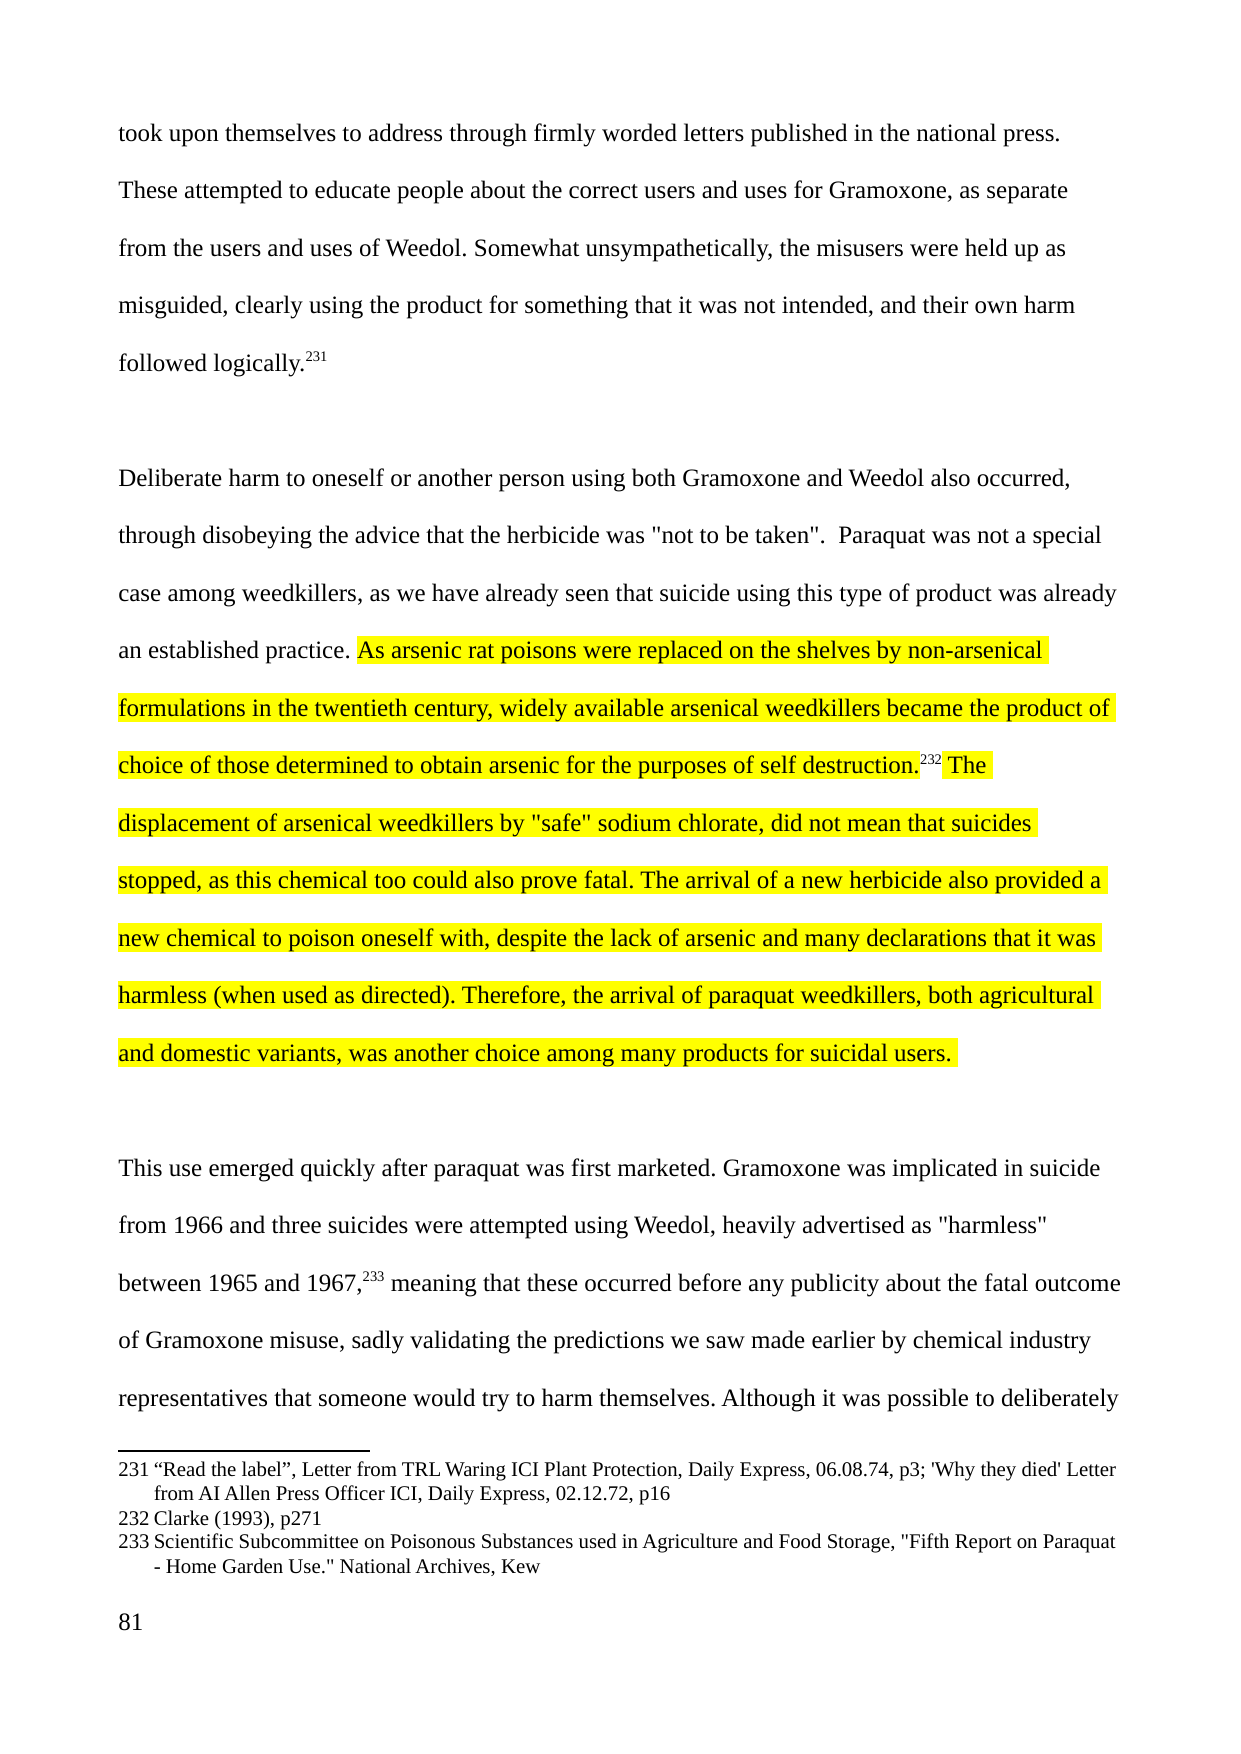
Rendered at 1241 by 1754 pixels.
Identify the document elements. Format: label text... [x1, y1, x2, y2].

text Clarke (1993), p271 [118, 1505, 1122, 1529]
text “Read the label”, Letter from TRL Waring ICI Plant Protection, Daily Express, 06.08.74, p3; 'Why they died' Letter from AI Allen Press Officer ICI, Daily Express, 02.12.72, p16 [118, 1457, 1122, 1505]
text took upon themselves to address through firmly worded letters published in the national press. These attempted to educate people about the correct users and uses for Gramoxone, as separate from the users and uses of Weedol. Somewhat unsympathetically, the misusers were held up as misguided, clearly using the product for something that it was not intended, and their own harm followed logically. [118, 118, 1122, 377]
text Deliberate harm to oneself or another person using both Gramoxone and Weedol also occurred, through disobeying the advice that the herbicide was "not to be taken". Paraquat was not a special case among weedkillers, as we have already seen that suicide using this type of product was already an established practice. As arsenic rat poisons were replaced on the shelves by non-arsenical formulations in the twentieth century, widely available arsenical weedkillers became the product of choice of those determined to obtain arsenic for the purposes of self destruction. The displacement of arsenical weedkillers by "safe" sodium chlorate, did not mean that suicides stopped, as this chemical too could also prove fatal. The arrival of a new herbicide also provided a new chemical to poison oneself with, despite the lack of arsenic and many declarations that it was harmless (when used as directed). Therefore, the arrival of paraquat weedkillers, both agricultural and domestic variants, was another choice among many products for suicidal users. [118, 463, 1122, 1067]
text Scientific Subcommittee on Poisonous Substances used in Agriculture and Food Storage, "Fifth Report on Paraquat - Home Garden Use." National Archives, Kew [118, 1529, 1122, 1578]
text This use emerged quickly after paraquat was first marketed. Gramoxone was implicated in suicide from 1966 and three suicides were attempted using Weedol, heavily advertised as "harmless" between 1965 and 1967, meaning that these occurred before any publicity about the fatal outcome of Gramoxone misuse, sadly validating the predictions we saw made earlier by chemical industry representatives that someone would try to harm themselves. Although it was possible to deliberately [118, 1153, 1122, 1412]
